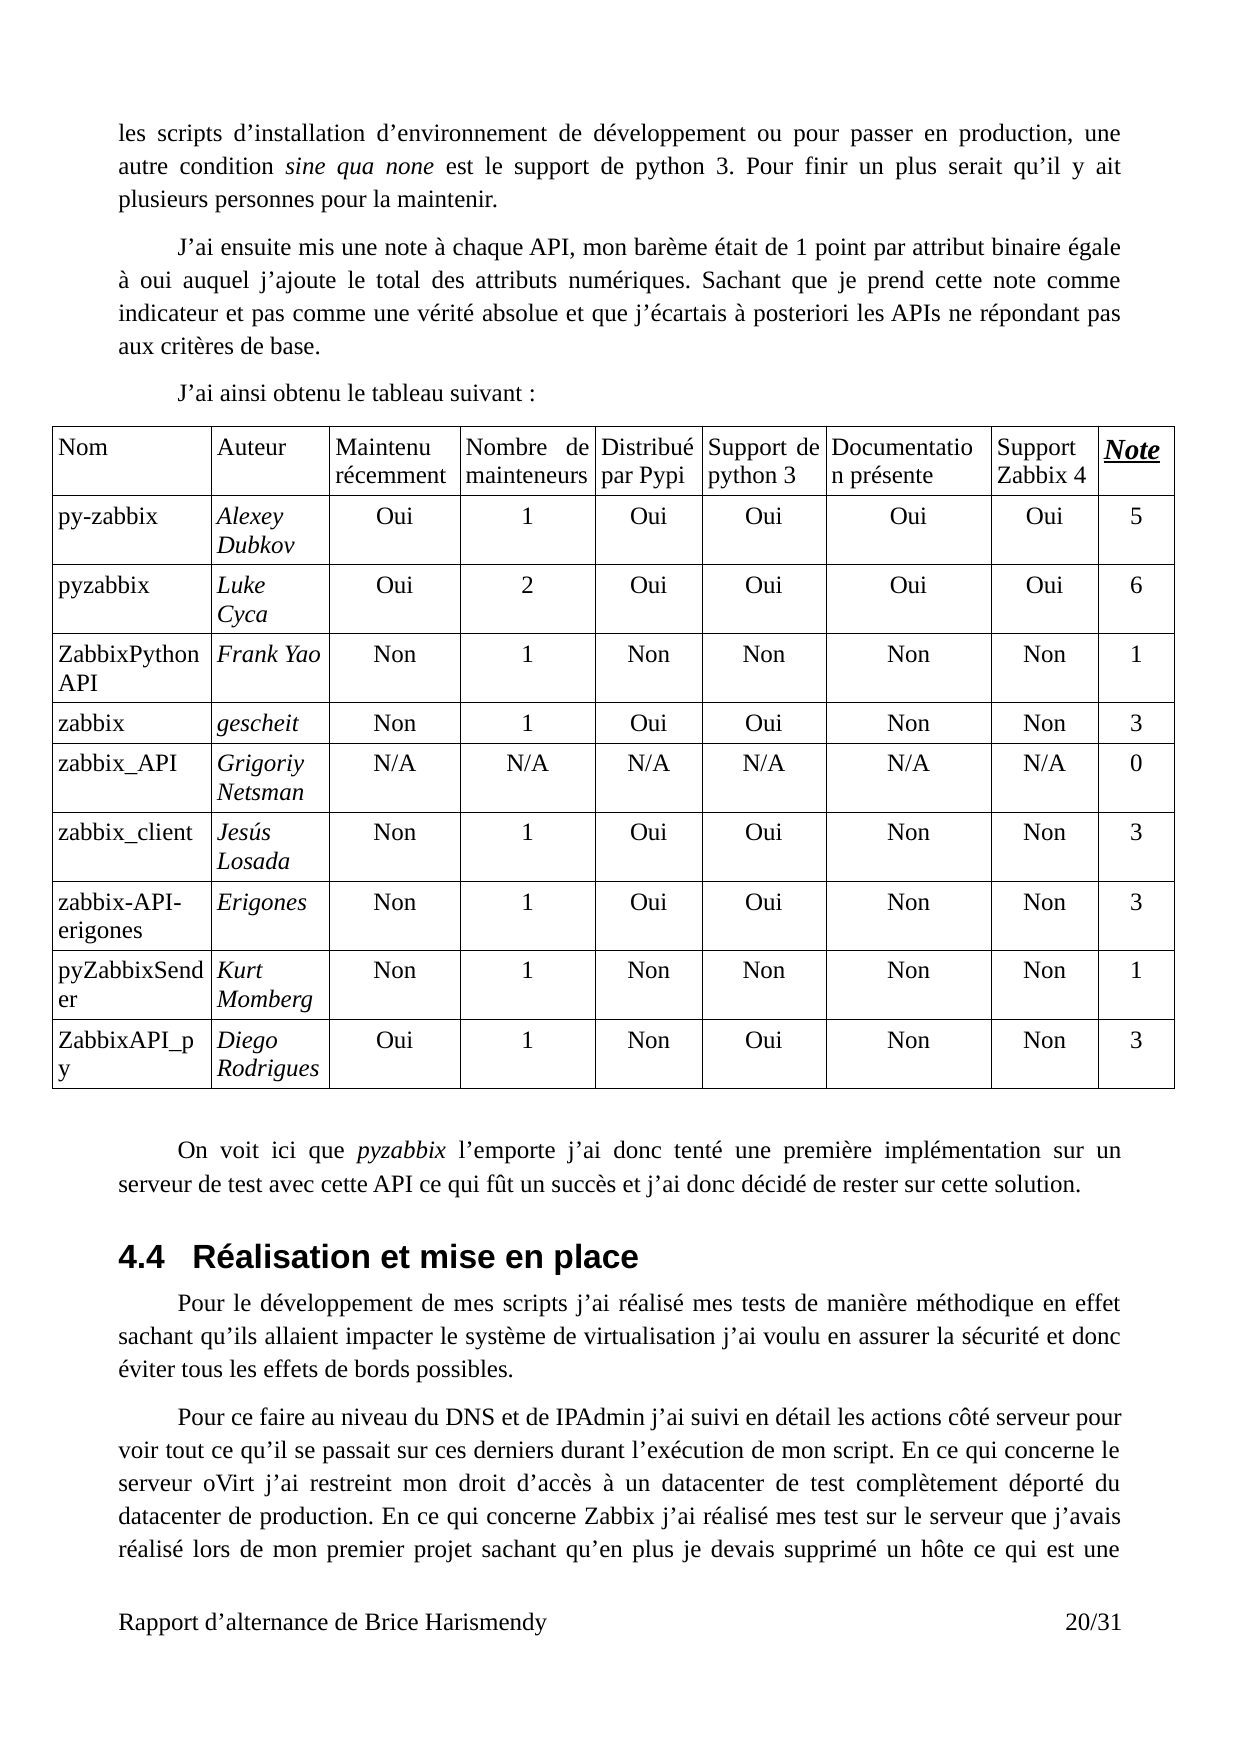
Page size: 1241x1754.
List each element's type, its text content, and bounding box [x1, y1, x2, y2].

table_cell Oui [992, 496, 1098, 564]
table_cell 3 [1099, 813, 1174, 881]
table_cell Oui [596, 703, 702, 743]
table_cell Non [992, 882, 1098, 950]
table_cell pyzabbix [53, 565, 211, 633]
table_cell 3 [1099, 882, 1174, 950]
table_cell Non [992, 1020, 1098, 1088]
table_cell 1 [461, 882, 595, 950]
table_cell Non [703, 634, 826, 702]
table_cell N/A [330, 744, 460, 812]
table_cell 1 [461, 1020, 595, 1088]
table_cell Non [827, 634, 991, 702]
table_cell Non [596, 951, 702, 1019]
table_cell Oui [330, 565, 460, 633]
table_cell 1 [1099, 634, 1174, 702]
table_cell Oui [330, 496, 460, 564]
table_cell zabbix-API-erigones [53, 882, 211, 950]
table_cell zabbix_API [53, 744, 211, 812]
table_cell N/A [703, 744, 826, 812]
text J’ai ainsi obtenu le tableau suivant : [118, 378, 1122, 407]
table_cell N/A [461, 744, 595, 812]
table_cell Oui [596, 565, 702, 633]
table_cell Kurt Momberg [212, 951, 329, 1019]
table_cell Oui [703, 703, 826, 743]
text On voit ici que pyzabbix l’emporte j’ai donc tenté une première implémentation sur un serveur de test avec cette API ce qui fût un succès et j’ai donc décidé de rester sur cette solution. [118, 1136, 1122, 1197]
table_cell ZabbixAPI_py [53, 1020, 211, 1088]
table_cell Non [596, 1020, 702, 1088]
table_cell Non [827, 951, 991, 1019]
table_cell Jesús Losada [212, 813, 329, 881]
table_cell Oui [703, 882, 826, 950]
table_cell Diego Rodrigues [212, 1020, 329, 1088]
table_cell 1 [461, 634, 595, 702]
table_cell 6 [1099, 565, 1174, 633]
table_cell 1 [461, 703, 595, 743]
table_cell zabbix [53, 703, 211, 743]
text Pour ce faire au niveau du DNS et de IPAdmin j’ai suivi en détail les actions côté serveur pour voir tout ce qu’il se passait sur ces derniers durant l’exécution de mon script. En ce qui concerne le serveur oVirt j’ai restreint mon droit d’accès à un datacenter de test complètement déporté du datacenter de production. En ce qui concerne Zabbix j’ai réalisé mes test sur le serveur que j’avais réalisé lors de mon premier projet sachant qu’en plus je devais supprimé un hôte ce qui est une [118, 1402, 1122, 1563]
table_cell N/A [992, 744, 1098, 812]
table_header Distribué par Pypi [596, 427, 702, 495]
table_cell Erigones [212, 882, 329, 950]
table_cell Oui [992, 565, 1098, 633]
table_cell Oui [596, 882, 702, 950]
table_cell Non [330, 813, 460, 881]
table_cell pyZabbixSender [53, 951, 211, 1019]
table_cell Non [596, 634, 702, 702]
table_cell Non [330, 951, 460, 1019]
table_header Nombre de mainteneurs [461, 427, 595, 495]
table_cell gescheit [212, 703, 329, 743]
table_cell Non [330, 703, 460, 743]
table_cell N/A [827, 744, 991, 812]
table_cell Non [992, 951, 1098, 1019]
table_header Support Zabbix 4 [992, 427, 1098, 495]
table_header Note [1099, 427, 1174, 495]
table_header Support de python 3 [703, 427, 826, 495]
table_header Auteur [212, 427, 329, 495]
text Pour le développement de mes scripts j’ai réalisé mes tests de manière méthodique en effet sachant qu’ils allaient impacter le système de virtualisation j’ai voulu en assurer la sécurité et donc éviter tous les effets de bords possibles. [118, 1288, 1122, 1383]
table_cell Non [827, 882, 991, 950]
table_cell N/A [596, 744, 702, 812]
table_cell 1 [1099, 951, 1174, 1019]
table_header Maintenu récemment [330, 427, 460, 495]
subtitle Réalisation et mise en place [118, 1237, 1122, 1276]
table_cell 3 [1099, 1020, 1174, 1088]
table_cell Grigoriy Netsman [212, 744, 329, 812]
table_cell Luke Cyca [212, 565, 329, 633]
table_cell Non [827, 703, 991, 743]
text J’ai ensuite mis une note à chaque API, mon barème était de 1 point par attribut binaire égale à oui auquel j’ajoute le total des attributs numériques. Sachant que je prend cette note comme indicateur et pas comme une vérité absolue et que j’écartais à posteriori les APIs ne répondant pas aux critères de base. [118, 232, 1122, 359]
table_cell 1 [461, 813, 595, 881]
table_cell Oui [703, 813, 826, 881]
table_cell Oui [703, 565, 826, 633]
table_cell Oui [827, 565, 991, 633]
table_cell py-zabbix [53, 496, 211, 564]
table_cell 0 [1099, 744, 1174, 812]
table_cell Non [827, 1020, 991, 1088]
table_cell Oui [703, 496, 826, 564]
table_cell Non [330, 634, 460, 702]
table_header Nom [53, 427, 211, 495]
table_cell Oui [330, 1020, 460, 1088]
table_cell Non [330, 882, 460, 950]
table_cell Non [992, 703, 1098, 743]
text les scripts d’installation d’environnement de développement ou pour passer en production, une autre condition sine qua none est le support de python 3. Pour finir un plus serait qu’il y ait plusieurs personnes pour la maintenir. [118, 118, 1122, 213]
table_cell zabbix_client [53, 813, 211, 881]
table_cell Frank Yao [212, 634, 329, 702]
table_cell 2 [461, 565, 595, 633]
table_cell 5 [1099, 496, 1174, 564]
table_cell Oui [703, 1020, 826, 1088]
table_cell Non [703, 951, 826, 1019]
table_cell Oui [827, 496, 991, 564]
table_cell Alexey Dubkov [212, 496, 329, 564]
table_cell 1 [461, 496, 595, 564]
table_cell Oui [596, 496, 702, 564]
table_cell Non [827, 813, 991, 881]
table_header Documentation présente [827, 427, 991, 495]
table_cell 3 [1099, 703, 1174, 743]
table_cell Non [992, 813, 1098, 881]
table_cell Non [992, 634, 1098, 702]
table_cell ZabbixPythonAPI [53, 634, 211, 702]
table_cell 1 [461, 951, 595, 1019]
table_cell Oui [596, 813, 702, 881]
